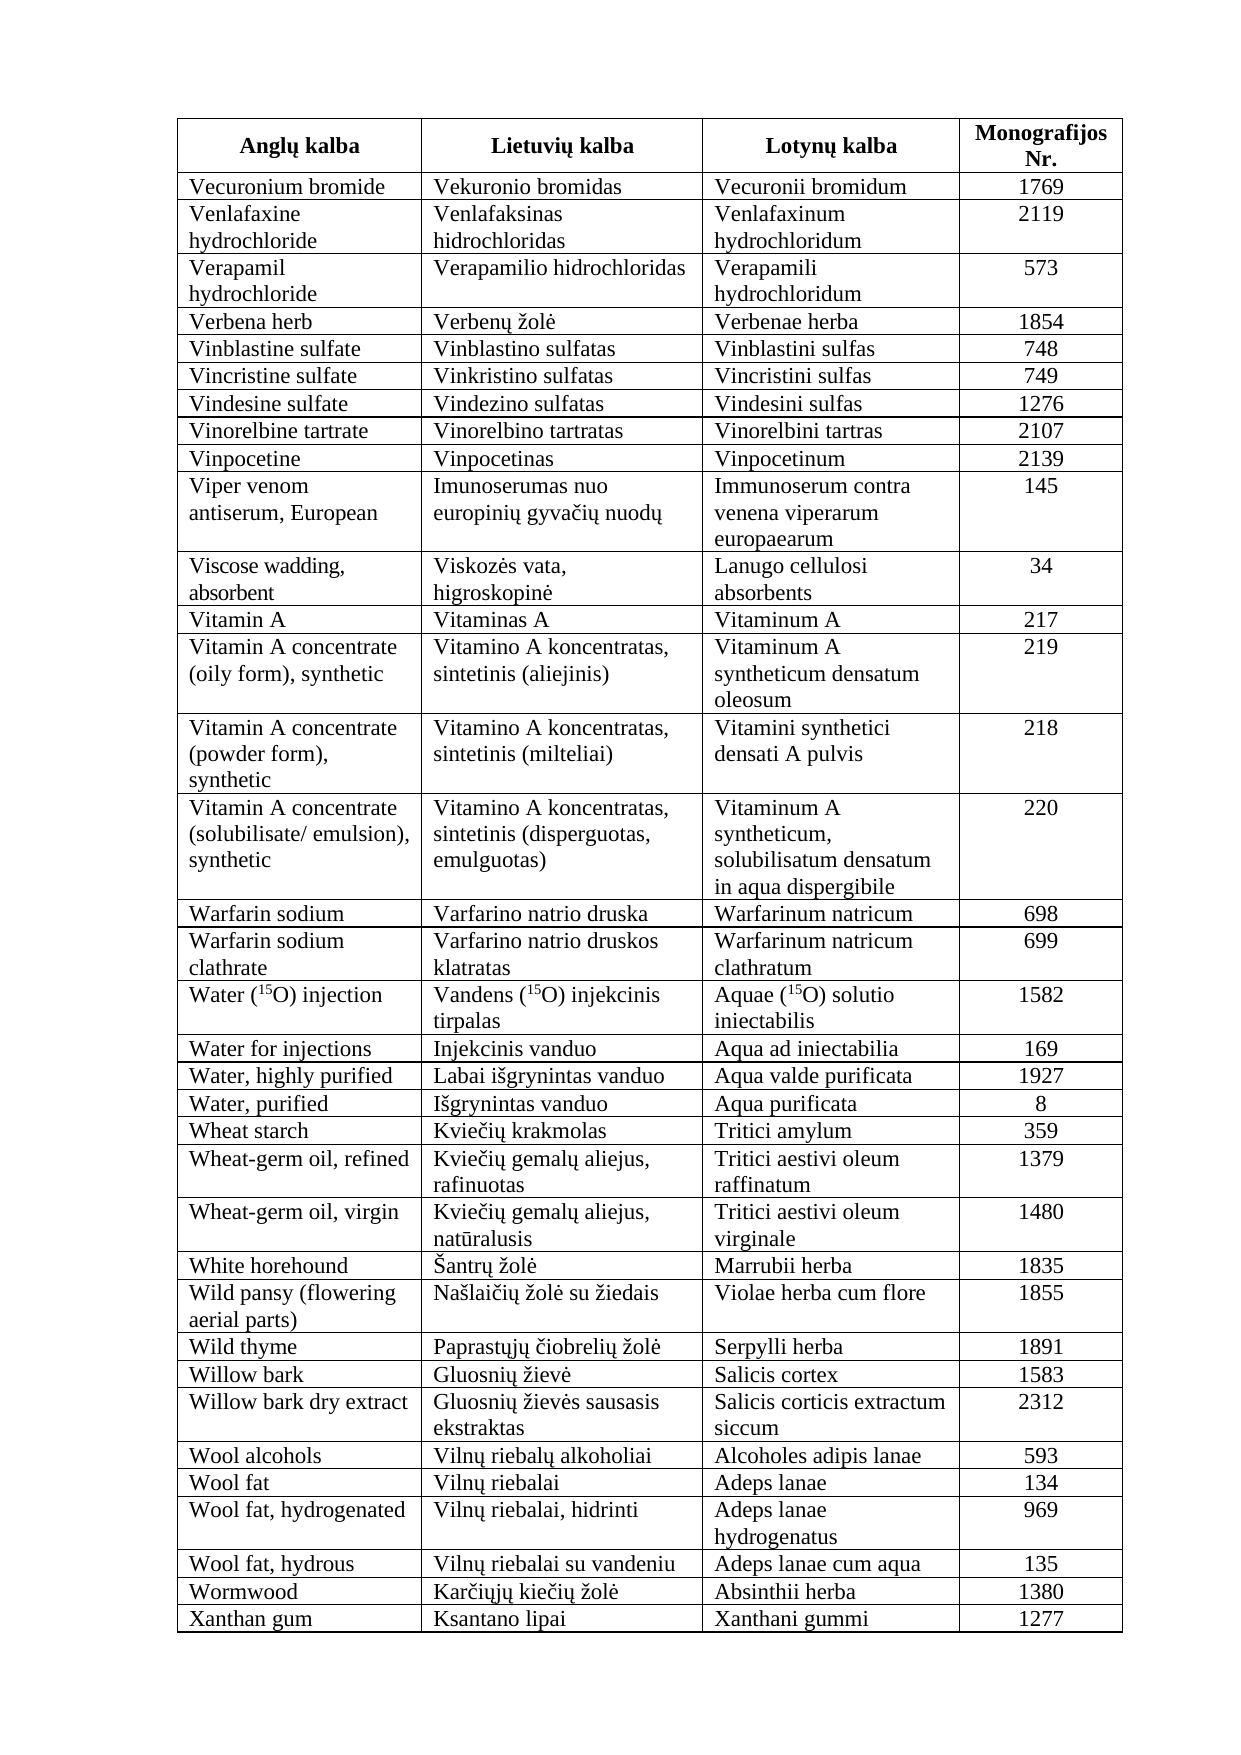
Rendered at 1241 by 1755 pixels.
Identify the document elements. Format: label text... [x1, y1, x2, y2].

table_cell Alcoholes adipis lanae [703, 1442, 959, 1468]
table_cell 573 [960, 254, 1122, 307]
table_cell Išgrynintas vanduo [422, 1090, 702, 1116]
table_cell 1379 [960, 1145, 1122, 1197]
table_cell Willow bark dry extract [178, 1388, 421, 1441]
table_cell 1276 [960, 390, 1122, 416]
table_cell Verbenae herba [703, 308, 959, 334]
table_cell Vinkristino sulfatas [422, 363, 702, 389]
table_cell Gluosnių žievės sausasis ekstraktas [422, 1388, 702, 1441]
table_cell Absinthii herba [703, 1578, 959, 1604]
table_cell Immunoserum contra venena viperarum europaearum [703, 472, 959, 551]
table_cell Varfarino natrio druskos klatratas [422, 928, 702, 980]
table_cell Vekuronio bromidas [422, 173, 702, 199]
table_cell Vitaminum A [703, 606, 959, 632]
table_cell Warfarinum natricum clathratum [703, 928, 959, 980]
table_cell 1855 [960, 1280, 1122, 1332]
table_header Lietuvių kalba [422, 119, 702, 172]
table_cell 1380 [960, 1578, 1122, 1604]
table_cell Warfarin sodium [178, 900, 421, 926]
table_cell 220 [960, 794, 1122, 899]
table_cell Warfarin sodium clathrate [178, 928, 421, 980]
table_cell 698 [960, 900, 1122, 926]
table_cell Vinblastini sulfas [703, 335, 959, 362]
table_cell Vilnų riebalų alkoholiai [422, 1442, 702, 1468]
table_cell 1769 [960, 173, 1122, 199]
table_cell Verbenų žolė [422, 308, 702, 334]
table_cell 1480 [960, 1198, 1122, 1251]
table_cell Verapamil hydrochloride [178, 254, 421, 307]
table_cell Venlafaxine hydrochloride [178, 200, 421, 253]
table_cell Kviečių gemalų aliejus, natūralusis [422, 1198, 702, 1251]
table_cell Vitamin A [178, 606, 421, 632]
table_cell Vitaminas A [422, 606, 702, 632]
table_cell Verapamili hydrochloridum [703, 254, 959, 307]
table_cell Salicis cortex [703, 1361, 959, 1387]
table_cell 359 [960, 1117, 1122, 1143]
table_cell Tritici aestivi oleum virginale [703, 1198, 959, 1251]
table_cell Vitaminum A syntheticum, solubilisatum densatum in aqua dispergibile [703, 794, 959, 899]
table_cell 145 [960, 472, 1122, 551]
table_cell Gluosnių žievė [422, 1361, 702, 1387]
table_cell Vilnų riebalai [422, 1469, 702, 1496]
table_cell 169 [960, 1035, 1122, 1061]
table_cell Vinblastine sulfate [178, 335, 421, 362]
table_cell 1277 [960, 1605, 1122, 1631]
table_cell Verapamilio hidrochloridas [422, 254, 702, 307]
table_cell 1927 [960, 1063, 1122, 1089]
table_header Lotynų kalba [703, 119, 959, 172]
table_cell 134 [960, 1469, 1122, 1496]
table_cell Viscose wadding, absorbent [178, 552, 421, 605]
table_cell 2119 [960, 200, 1122, 253]
table_cell Vilnų riebalai, hidrinti [422, 1497, 702, 1549]
table_cell 8 [960, 1090, 1122, 1116]
table_cell Viskozės vata, higroskopinė [422, 552, 702, 605]
table_cell Kviečių gemalų aliejus, rafinuotas [422, 1145, 702, 1197]
table_cell Adeps lanae [703, 1469, 959, 1496]
table_cell Vitamino A koncentratas, sintetinis (disperguotas, emulguotas) [422, 794, 702, 899]
table_cell 218 [960, 714, 1122, 793]
table_cell Wool fat [178, 1469, 421, 1496]
table_cell Adeps lanae cum aqua [703, 1550, 959, 1577]
table_cell Imunoserumas nuo europinių gyvačių nuodų [422, 472, 702, 551]
table_cell Vitaminum A syntheticum densatum oleosum [703, 634, 959, 712]
table_cell Vinpocetinas [422, 445, 702, 471]
table_cell Vilnų riebalai su vandeniu [422, 1550, 702, 1577]
table_cell Paprastųjų čiobrelių žolė [422, 1333, 702, 1359]
table_cell Labai išgrynintas vanduo [422, 1063, 702, 1089]
table_cell Vinorelbini tartras [703, 418, 959, 444]
table_cell Vinpocetine [178, 445, 421, 471]
table_cell Verbena herb [178, 308, 421, 334]
table_cell Vitamino A koncentratas, sintetinis (milteliai) [422, 714, 702, 793]
table_cell 2107 [960, 418, 1122, 444]
table_cell 217 [960, 606, 1122, 632]
table_cell White horehound [178, 1252, 421, 1278]
table_cell Ksantano lipai [422, 1605, 702, 1631]
table_cell Wheat-germ oil, virgin [178, 1198, 421, 1251]
table_cell Xanthani gummi [703, 1605, 959, 1631]
table_cell Lanugo cellulosi absorbents [703, 552, 959, 605]
table_cell 219 [960, 634, 1122, 712]
table_cell Tritici amylum [703, 1117, 959, 1143]
table_cell Vecuronium bromide [178, 173, 421, 199]
table_cell 749 [960, 363, 1122, 389]
table_cell Viper venom antiserum, European [178, 472, 421, 551]
table_cell Vinorelbine tartrate [178, 418, 421, 444]
table_cell Vitamin A concentrate (oily form), synthetic [178, 634, 421, 712]
table_cell Vincristini sulfas [703, 363, 959, 389]
table_cell Vindesini sulfas [703, 390, 959, 416]
table_cell Injekcinis vanduo [422, 1035, 702, 1061]
table_cell Aquae (15O) solutio iniectabilis [703, 981, 959, 1034]
table_cell Karčiųjų kiečių žolė [422, 1578, 702, 1604]
table_cell 34 [960, 552, 1122, 605]
table_cell Kviečių krakmolas [422, 1117, 702, 1143]
table_cell Našlaičių žolė su žiedais [422, 1280, 702, 1332]
table_cell Varfarino natrio druska [422, 900, 702, 926]
table_cell 1583 [960, 1361, 1122, 1387]
table_cell Wild thyme [178, 1333, 421, 1359]
table_cell Marrubii herba [703, 1252, 959, 1278]
table_cell Salicis corticis extractum siccum [703, 1388, 959, 1441]
table_cell Vitamin A concentrate (powder form), synthetic [178, 714, 421, 793]
table_cell Water (15O) injection [178, 981, 421, 1034]
table_cell 969 [960, 1497, 1122, 1549]
table_cell Vitamin A concentrate (solubilisate/ emulsion), synthetic [178, 794, 421, 899]
table_cell Aqua ad iniectabilia [703, 1035, 959, 1061]
table_cell Wheat starch [178, 1117, 421, 1143]
table_header Monografijos Nr. [960, 119, 1122, 172]
table_cell 699 [960, 928, 1122, 980]
table_cell Water for injections [178, 1035, 421, 1061]
table_cell Vinblastino sulfatas [422, 335, 702, 362]
table_cell Vitamino A koncentratas, sintetinis (aliejinis) [422, 634, 702, 712]
table_cell Wool fat, hydrogenated [178, 1497, 421, 1549]
table_cell Warfarinum natricum [703, 900, 959, 926]
table_cell 593 [960, 1442, 1122, 1468]
table_cell Water, highly purified [178, 1063, 421, 1089]
table_cell 1582 [960, 981, 1122, 1034]
table_cell 1854 [960, 308, 1122, 334]
table_cell Wheat-germ oil, refined [178, 1145, 421, 1197]
table_cell Vecuronii bromidum [703, 173, 959, 199]
table_cell Vindesine sulfate [178, 390, 421, 416]
table_cell 135 [960, 1550, 1122, 1577]
table_cell Wild pansy (flowering aerial parts) [178, 1280, 421, 1332]
table_cell Šantrų žolė [422, 1252, 702, 1278]
table_cell 1835 [960, 1252, 1122, 1278]
table_cell Venlafaxinum hydrochloridum [703, 200, 959, 253]
table_cell Serpylli herba [703, 1333, 959, 1359]
table_cell Vindezino sulfatas [422, 390, 702, 416]
table_cell 748 [960, 335, 1122, 362]
table_cell Wool alcohols [178, 1442, 421, 1468]
table_cell Vandens (15O) injekcinis tirpalas [422, 981, 702, 1034]
table_cell Aqua valde purificata [703, 1063, 959, 1089]
table_cell Vinpocetinum [703, 445, 959, 471]
table_cell 2139 [960, 445, 1122, 471]
table_cell Vitamini synthetici densati A pulvis [703, 714, 959, 793]
table_cell Tritici aestivi oleum raffinatum [703, 1145, 959, 1197]
table_cell Vincristine sulfate [178, 363, 421, 389]
table_cell Venlafaksinas hidrochloridas [422, 200, 702, 253]
table_cell 2312 [960, 1388, 1122, 1441]
table_cell Wormwood [178, 1578, 421, 1604]
table_header Anglų kalba [178, 119, 421, 172]
table_cell Vinorelbino tartratas [422, 418, 702, 444]
table_cell Xanthan gum [178, 1605, 421, 1631]
table_cell Water, purified [178, 1090, 421, 1116]
table_cell 1891 [960, 1333, 1122, 1359]
table_cell Adeps lanae hydrogenatus [703, 1497, 959, 1549]
table_cell Willow bark [178, 1361, 421, 1387]
table_cell Aqua purificata [703, 1090, 959, 1116]
table_cell Violae herba cum flore [703, 1280, 959, 1332]
table_cell Wool fat, hydrous [178, 1550, 421, 1577]
